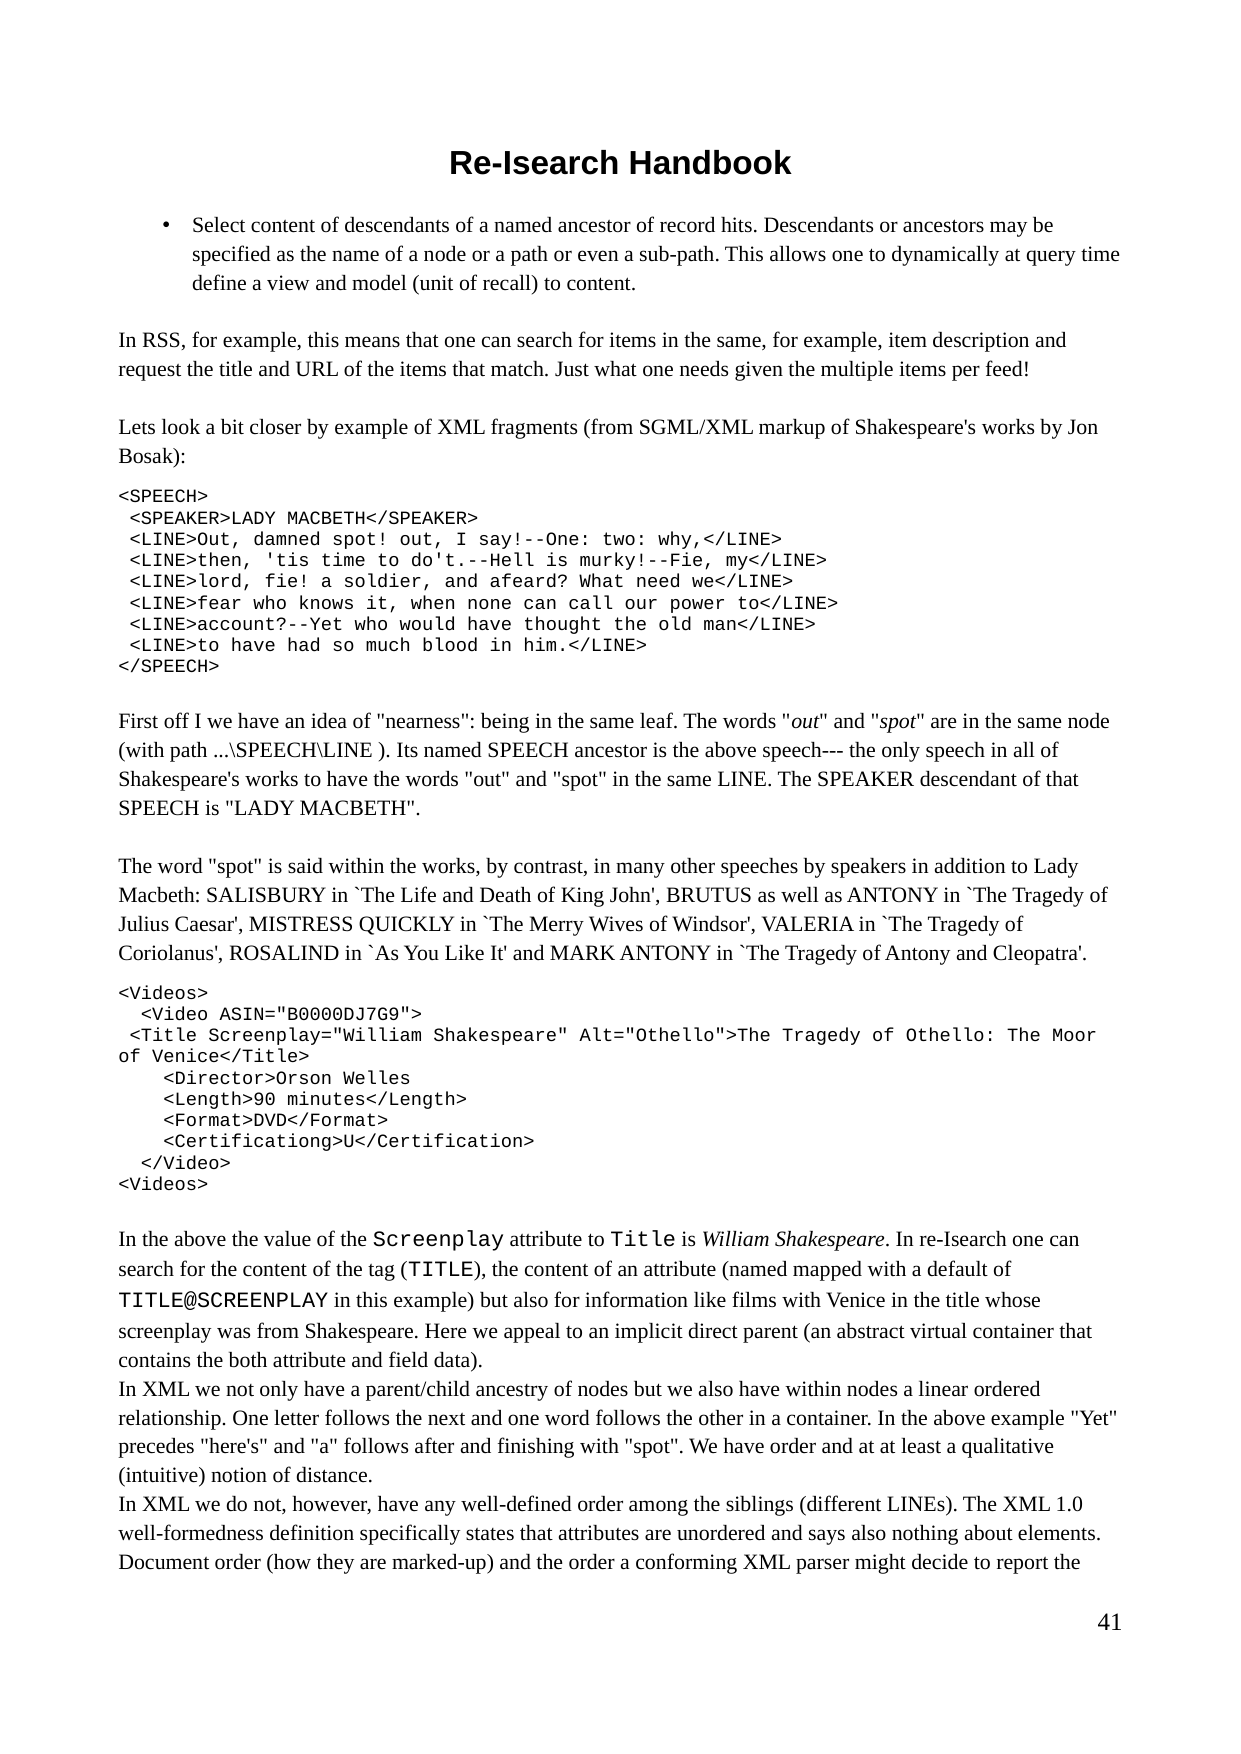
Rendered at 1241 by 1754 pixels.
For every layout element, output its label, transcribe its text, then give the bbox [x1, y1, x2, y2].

text In XML we not only have a parent/child ancestry of nodes but we also have within nodes a linear ordered relationship. One letter follows the next and one word follows the other in a container. In the above example "Yet" precedes "here's" and "a" follows after and finishing with "spot". We have order and at at least a qualitative (intuitive) notion of distance. [118, 1376, 1122, 1488]
text <LINE>then, 'tis time to do't.--Hell is murky!--Fie, my</LINE> [118, 551, 1122, 572]
text <SPEAKER>LADY MACBETH</SPEAKER> [118, 508, 1122, 530]
text <LINE>to have had so much blood in him.</LINE> [118, 636, 1122, 657]
text <SPEECH> [118, 487, 1122, 508]
text <Video ASIN="B0000DJ7G9"> [118, 1005, 1122, 1026]
text Lets look a bit closer by example of XML fragments (from SGML/XML markup of Shakespeare's works by Jon Bosak): [118, 385, 1122, 468]
text </Video> [118, 1153, 1122, 1175]
text First off I we have an idea of "nearness": being in the same leaf. The words "out" and "spot" are in the same node (with path ...\SPEECH\LINE ). Its named SPEECH ancestor is the above speech--- the only speech in all of Shakespeare's works to have the words "out" and "spot" in the same LINE. The SPEAKER descendant of that SPEECH is "LADY MACBETH". [118, 708, 1122, 820]
text <Certificationg>U</Certification> [118, 1132, 1122, 1153]
text <Title Screenplay="William Shakespeare" Alt="Othello">The Tragedy of Othello: The Moor of Venice</Title> [118, 1026, 1122, 1068]
text <Director>Orson Welles [118, 1068, 1122, 1090]
text <LINE>fear who knows it, when none can call our power to</LINE> [118, 593, 1122, 615]
text <Format>DVD</Format> [118, 1111, 1122, 1132]
text In the above the value of the Screenplay attribute to Title is William Shakespeare. In re-Isearch one can search for the content of the tag (TITLE), the content of an attribute (named mapped with a default of TITLE@SCREENPLAY in this example) but also for information like films with Venice in the title whose screenplay was from Shakespeare. Here we appeal to an implicit direct parent (an abstract virtual container that contains the both attribute and field data). [118, 1226, 1122, 1372]
text The word "spot" is said within the works, by contrast, in many other speeches by speakers in addition to Lady Macbeth: SALISBURY in `The Life and Death of King John', BRUTUS as well as ANTONY in `The Tragedy of Julius Caesar', MISTRESS QUICKLY in `The Merry Wives of Windsor', VALERIA in `The Tragedy of Coriolanus', ROSALIND in `As You Like It' and MARK ANTONY in `The Tragedy of Antony and Cleopatra'. [118, 853, 1122, 965]
list Select content of descendants of a named ancestor of record hits. Descendants or ancestors may be specified as the name of a node or a path or even a sub-path. This allows one to dynamically at query time define a view and model (unit of recall) to content. [162, 212, 1122, 295]
text <LINE>Out, damned spot! out, I say!--One: two: why,</LINE> [118, 530, 1122, 551]
text <LINE>account?--Yet who would have thought the old man</LINE> [118, 615, 1122, 636]
text <LINE>lord, fie! a soldier, and afeard? What need we</LINE> [118, 572, 1122, 593]
text <Videos> [118, 1175, 1122, 1196]
text In XML we do not, however, have any well-defined order among the siblings (different LINEs). The XML 1.0 well-formedness definition specifically states that attributes are unordered and says also nothing about elements. Document order (how they are marked-up) and the order a conforming XML parser might decide to report the [118, 1491, 1122, 1574]
text In RSS, for example, this means that one can search for items in the same, for example, item description and request the title and URL of the items that match. Just what one needs given the multiple items per feed! [118, 327, 1122, 382]
text <Length>90 minutes</Length> [118, 1090, 1122, 1111]
text </SPEECH> [118, 657, 1122, 678]
text <Videos> [118, 983, 1122, 1005]
